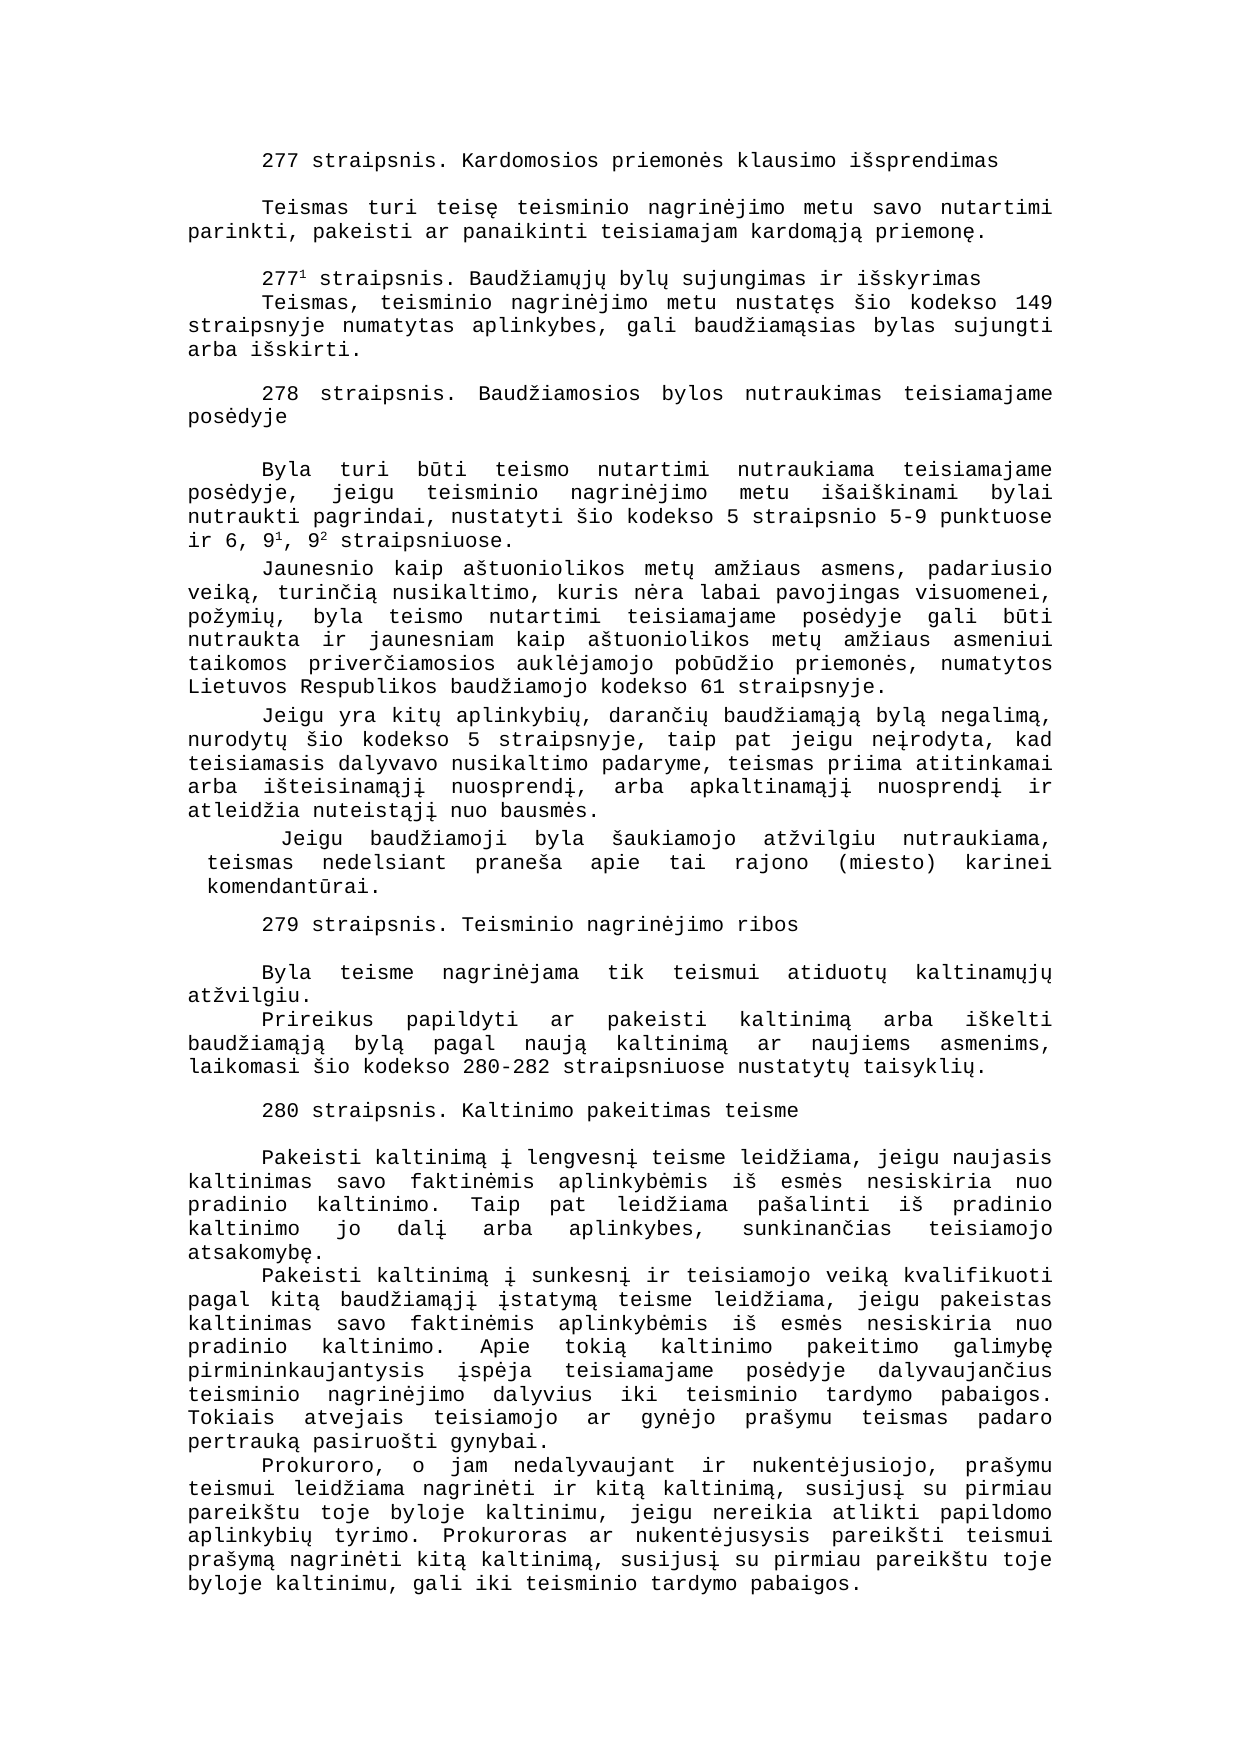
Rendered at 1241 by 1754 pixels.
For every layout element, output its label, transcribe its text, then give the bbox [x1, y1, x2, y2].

text 2771 straipsnis. Baudžiamųjų bylų sujungimas ir išskyrimas [187, 268, 1053, 292]
text Byla teisme nagrinėjama tik teismui atiduotų kaltinamųjų atžvilgiu. [187, 962, 1053, 1009]
text Pakeisti kaltinimą į lengvesnį teisme leidžiama, jeigu naujasis kaltinimas savo faktinėmis aplinkybėmis iš esmės nesiskiria nuo pradinio kaltinimo. Taip pat leidžiama pašalinti iš pradinio kaltinimo jo dalį arba aplinkybes, sunkinančias teisiamojo atsakomybę. [187, 1147, 1053, 1265]
text 277 straipsnis. Kardomosios priemonės klausimo išsprendimas [187, 150, 1053, 174]
text Pakeisti kaltinimą į sunkesnį ir teisiamojo veiką kvalifikuoti pagal kitą baudžiamąjį įstatymą teisme leidžiama, jeigu pakeistas kaltinimas savo faktinėmis aplinkybėmis iš esmės nesiskiria nuo pradinio kaltinimo. Apie tokią kaltinimo pakeitimo galimybę pirmininkaujantysis įspėja teisiamajame posėdyje dalyvaujančius teisminio nagrinėjimo dalyvius iki teisminio tardymo pabaigos. Tokiais atvejais teisiamojo ar gynėjo prašymu teismas padaro pertrauką pasiruošti gynybai. [187, 1265, 1053, 1454]
text Prireikus papildyti ar pakeisti kaltinimą arba iškelti baudžiamąją bylą pagal naują kaltinimą ar naujiems asmenims, laikomasi šio kodekso 280-282 straipsniuose nustatytų taisyklių. [187, 1009, 1053, 1080]
text Jeigu baudžiamoji byla šaukiamojo atžvilgiu nutraukiama, teismas nedelsiant praneša apie tai rajono (miesto) karinei komendantūrai. [206, 828, 1053, 899]
text Byla turi būti teismo nutartimi nutraukiama teisiamajame posėdyje, jeigu teisminio nagrinėjimo metu išaiškinami bylai nutraukti pagrindai, nustatyti šio kodekso 5 straipsnio 5-9 punktuose ir 6, 91, 92 straipsniuose. [187, 459, 1053, 553]
text 278 straipsnis. Baudžiamosios bylos nutraukimas teisiamajame posėdyje [187, 383, 1053, 430]
text Jeigu yra kitų aplinkybių, darančių baudžiamąją bylą negalimą, nurodytų šio kodekso 5 straipsnyje, taip pat jeigu neįrodyta, kad teisiamasis dalyvavo nusikaltimo padaryme, teismas priima atitinkamai arba išteisinamąjį nuosprendį, arba apkaltinamąjį nuosprendį ir atleidžia nuteistąjį nuo bausmės. [187, 705, 1053, 823]
text Teismas turi teisę teisminio nagrinėjimo metu savo nutartimi parinkti, pakeisti ar panaikinti teisiamajam kardomąją priemonę. [187, 197, 1053, 244]
text Teismas, teisminio nagrinėjimo metu nustatęs šio kodekso 149 straipsnyje numatytas aplinkybes, gali baudžiamąsias bylas sujungti arba išskirti. [187, 292, 1053, 363]
text Prokuroro, o jam nedalyvaujant ir nukentėjusiojo, prašymu teismui leidžiama nagrinėti ir kitą kaltinimą, susijusį su pirmiau pareikštu toje byloje kaltinimu, jeigu nereikia atlikti papildomo aplinkybių tyrimo. Prokuroras ar nukentėjusysis pareikšti teismui prašymą nagrinėti kitą kaltinimą, susijusį su pirmiau pareikštu toje byloje kaltinimu, gali iki teisminio tardymo pabaigos. [187, 1454, 1053, 1596]
text 280 straipsnis. Kaltinimo pakeitimas teisme [187, 1100, 1053, 1123]
text Jaunesnio kaip aštuoniolikos metų amžiaus asmens, padariusio veiką, turinčią nusikaltimo, kuris nėra labai pavojingas visuomenei, požymių, byla teismo nutartimi teisiamajame posėdyje gali būti nutraukta ir jaunesniam kaip aštuoniolikos metų amžiaus asmeniui taikomos priverčiamosios auklėjamojo pobūdžio priemonės, numatytos Lietuvos Respublikos baudžiamojo kodekso 61 straipsnyje. [187, 558, 1053, 700]
text 279 straipsnis. Teisminio nagrinėjimo ribos [187, 914, 1053, 938]
